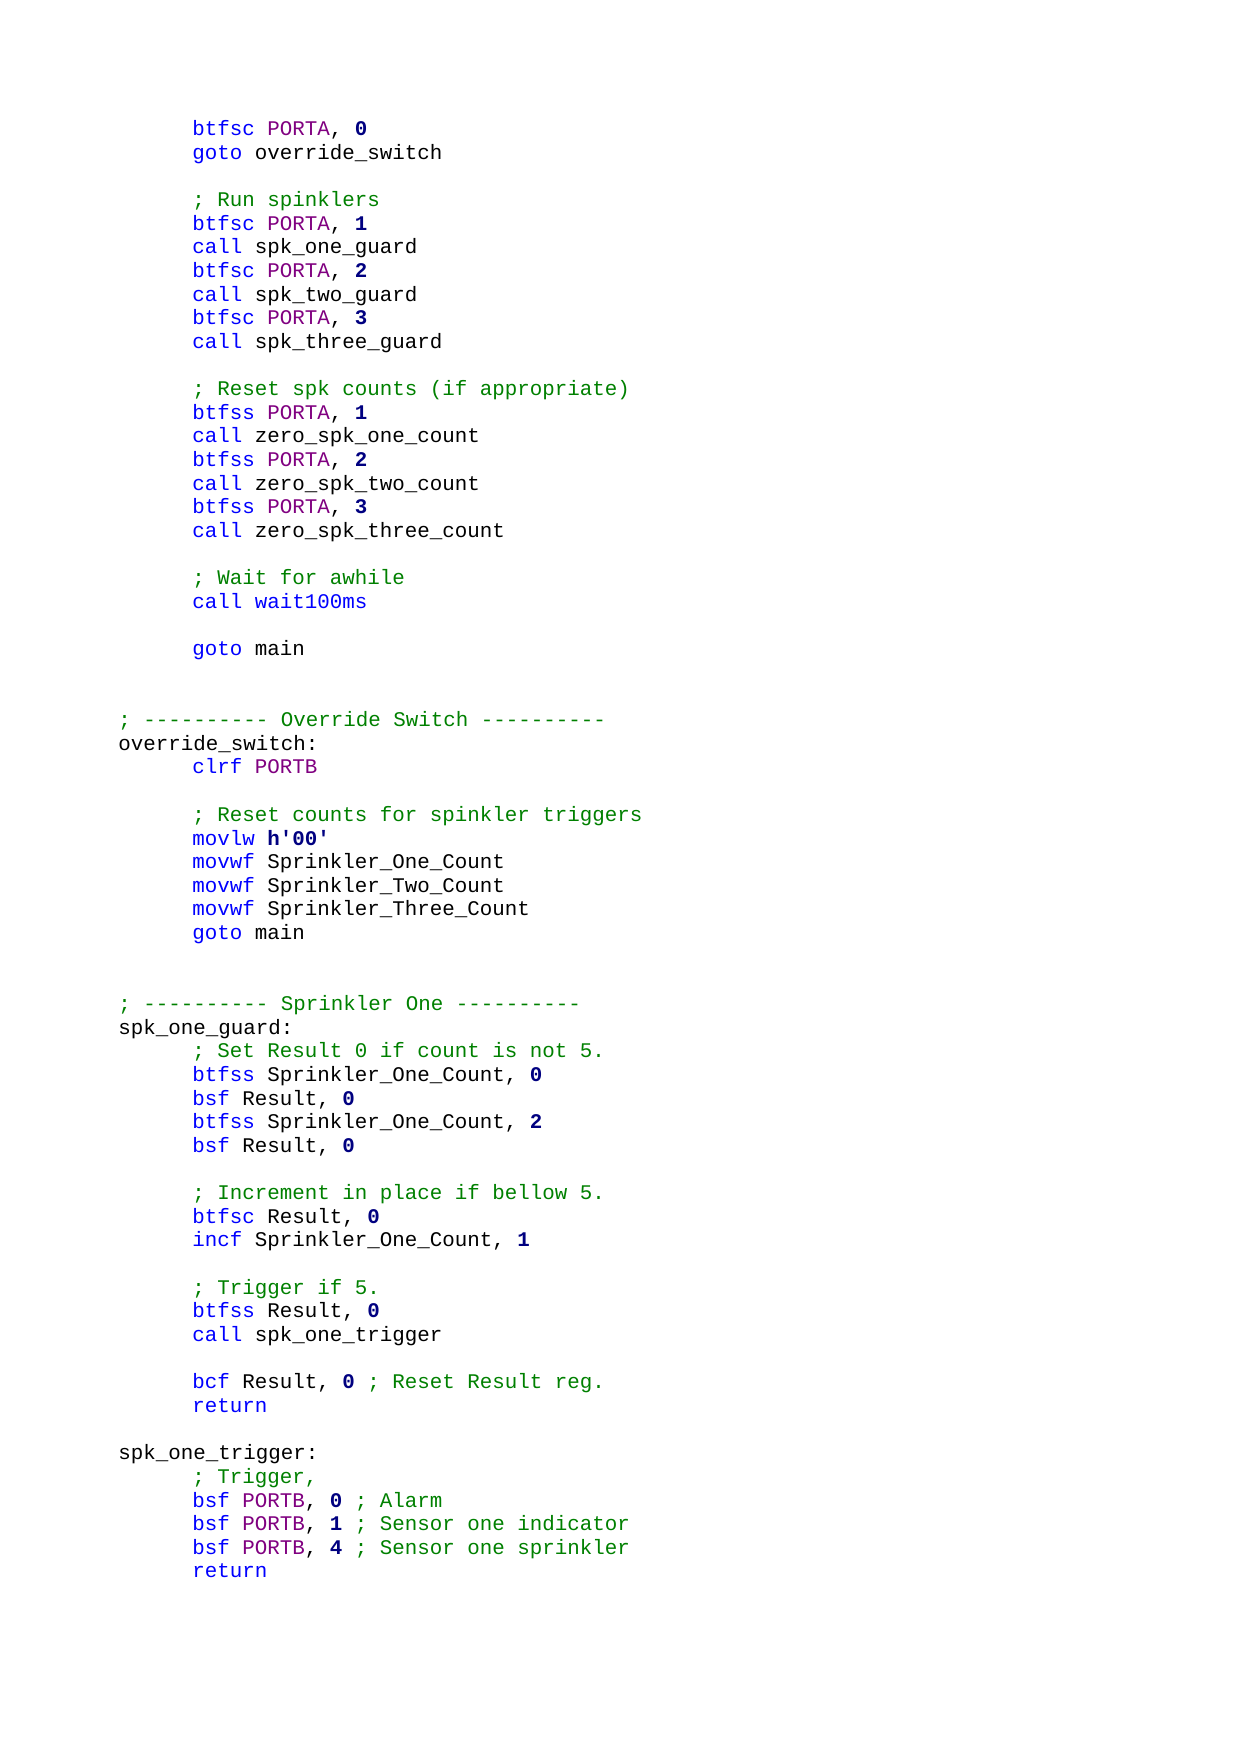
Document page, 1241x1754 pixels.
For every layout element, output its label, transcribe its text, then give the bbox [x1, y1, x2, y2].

text ; Wait for awhile [118, 567, 1122, 591]
text goto main [118, 922, 1122, 946]
text btfsc Result, 0 [118, 1206, 1122, 1229]
text btfss Sprinkler_One_Count, 0 [118, 1064, 1122, 1088]
text bsf PORTB, 4 ; Sensor one sprinkler [118, 1537, 1122, 1561]
text spk_one_trigger: [118, 1442, 1122, 1466]
text clrf PORTB [118, 757, 1122, 780]
text call zero_spk_two_count [118, 473, 1122, 496]
text call wait100ms [118, 591, 1122, 615]
text call spk_two_guard [118, 284, 1122, 307]
text ; Trigger, [118, 1466, 1122, 1489]
text btfsc PORTA, 0 [118, 118, 1122, 142]
text movwf Sprinkler_One_Count [118, 851, 1122, 875]
text incf Sprinkler_One_Count, 1 [118, 1229, 1122, 1253]
text override_switch: [118, 733, 1122, 757]
text call zero_spk_one_count [118, 426, 1122, 449]
text btfsc PORTA, 1 [118, 213, 1122, 236]
text ; Set Result 0 if count is not 5. [118, 1040, 1122, 1064]
text ; ---------- Sprinkler One ---------- [118, 993, 1122, 1017]
text return [118, 1561, 1122, 1584]
text bcf Result, 0 ; Reset Result reg. [118, 1371, 1122, 1395]
text bsf PORTB, 0 ; Alarm [118, 1489, 1122, 1513]
text ; Run spinklers [118, 189, 1122, 213]
text ; ---------- Override Switch ---------- [118, 709, 1122, 733]
text spk_one_guard: [118, 1017, 1122, 1040]
text call spk_one_guard [118, 236, 1122, 260]
text bsf PORTB, 1 ; Sensor one indicator [118, 1513, 1122, 1537]
text movwf Sprinkler_Two_Count [118, 875, 1122, 898]
text ; Reset counts for spinkler triggers [118, 804, 1122, 827]
text btfss PORTA, 1 [118, 402, 1122, 426]
text btfss Result, 0 [118, 1300, 1122, 1324]
text call spk_one_trigger [118, 1324, 1122, 1348]
text movwf Sprinkler_Three_Count [118, 898, 1122, 922]
text bsf Result, 0 [118, 1088, 1122, 1111]
text btfss PORTA, 3 [118, 496, 1122, 520]
text ; Increment in place if bellow 5. [118, 1182, 1122, 1206]
text btfss PORTA, 2 [118, 449, 1122, 473]
text btfss Sprinkler_One_Count, 2 [118, 1111, 1122, 1135]
text ; Reset spk counts (if appropriate) [118, 378, 1122, 402]
text call spk_three_guard [118, 331, 1122, 354]
text goto override_switch [118, 142, 1122, 165]
text goto main [118, 638, 1122, 662]
text movlw h'00' [118, 827, 1122, 851]
text btfsc PORTA, 3 [118, 307, 1122, 331]
text bsf Result, 0 [118, 1135, 1122, 1158]
text ; Trigger if 5. [118, 1277, 1122, 1300]
text return [118, 1395, 1122, 1419]
text btfsc PORTA, 2 [118, 260, 1122, 284]
text call zero_spk_three_count [118, 520, 1122, 544]
